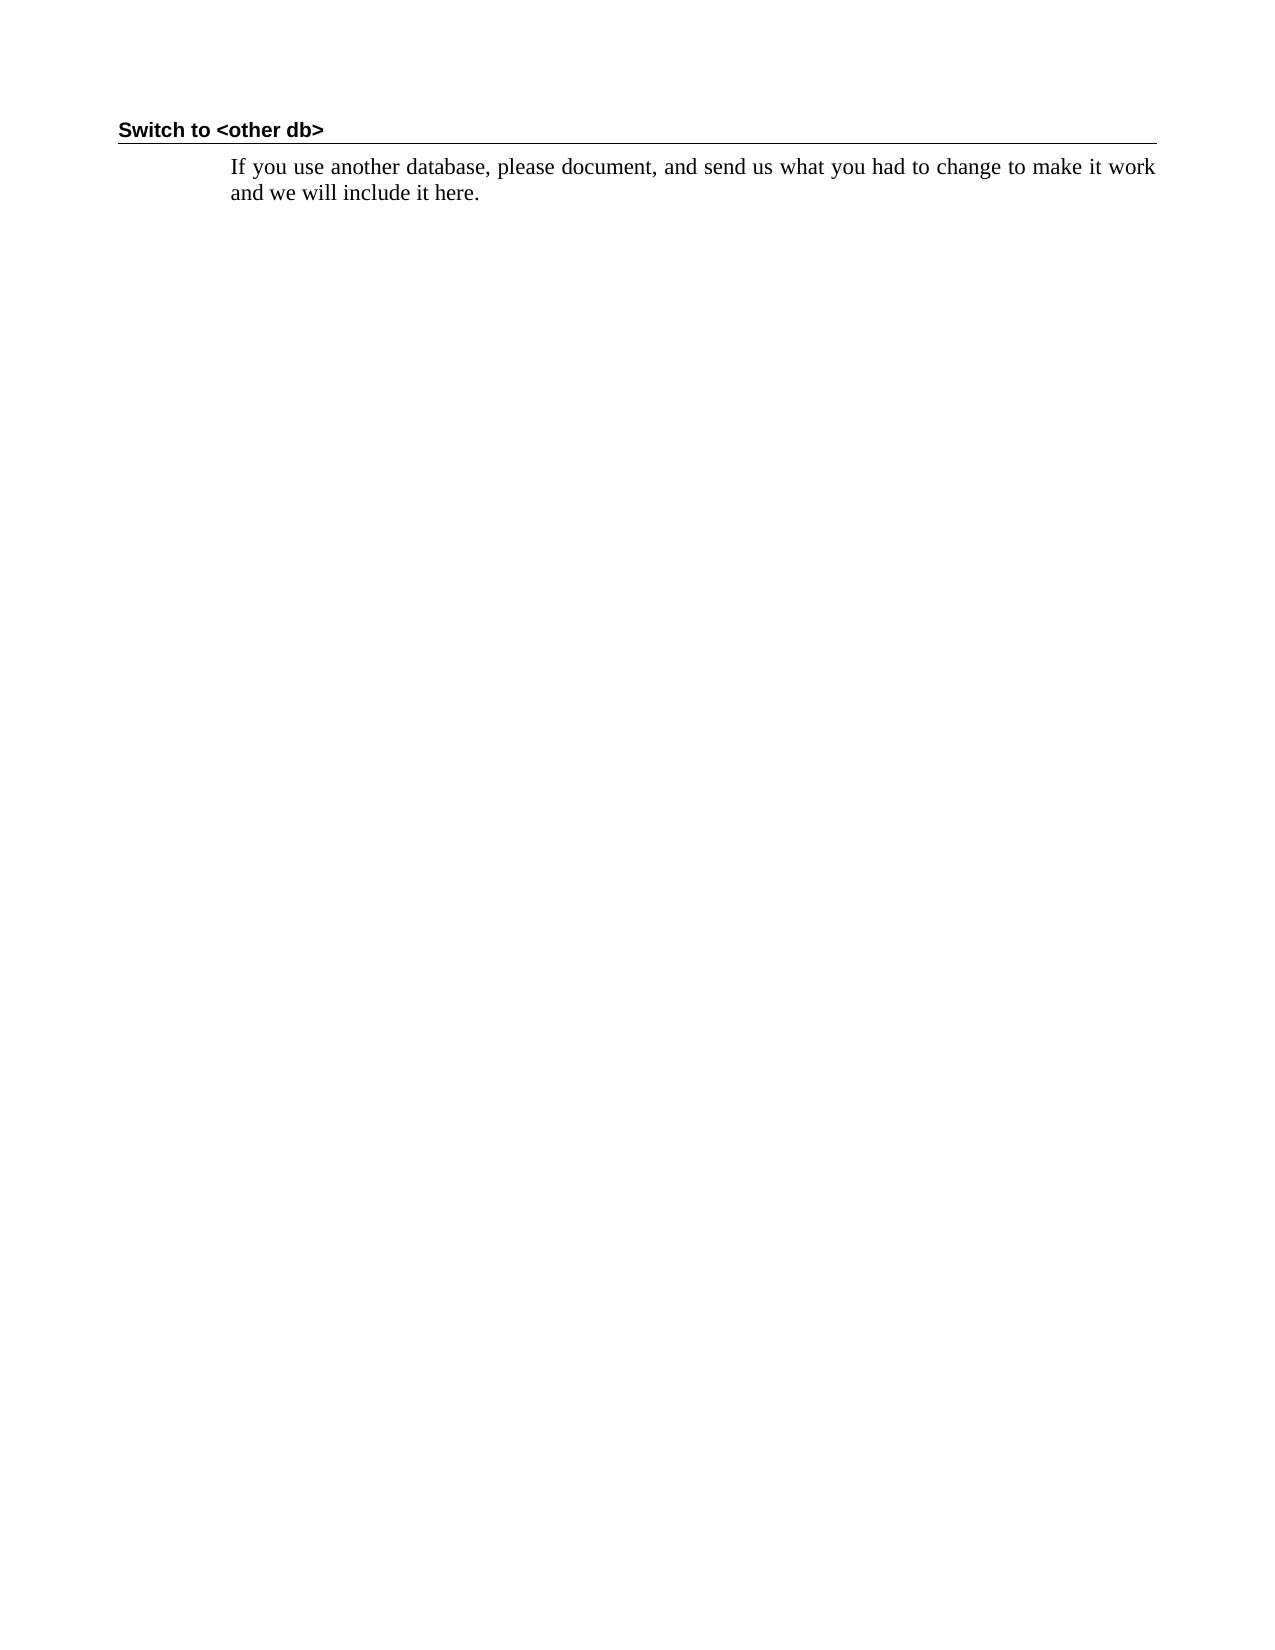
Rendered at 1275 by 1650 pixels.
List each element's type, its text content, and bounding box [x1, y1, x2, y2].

subtitle Switch to <other db> [118, 118, 1157, 143]
text If you use another database, please document, and send us what you had to change to make it work and we will include it here. [230, 154, 1157, 205]
